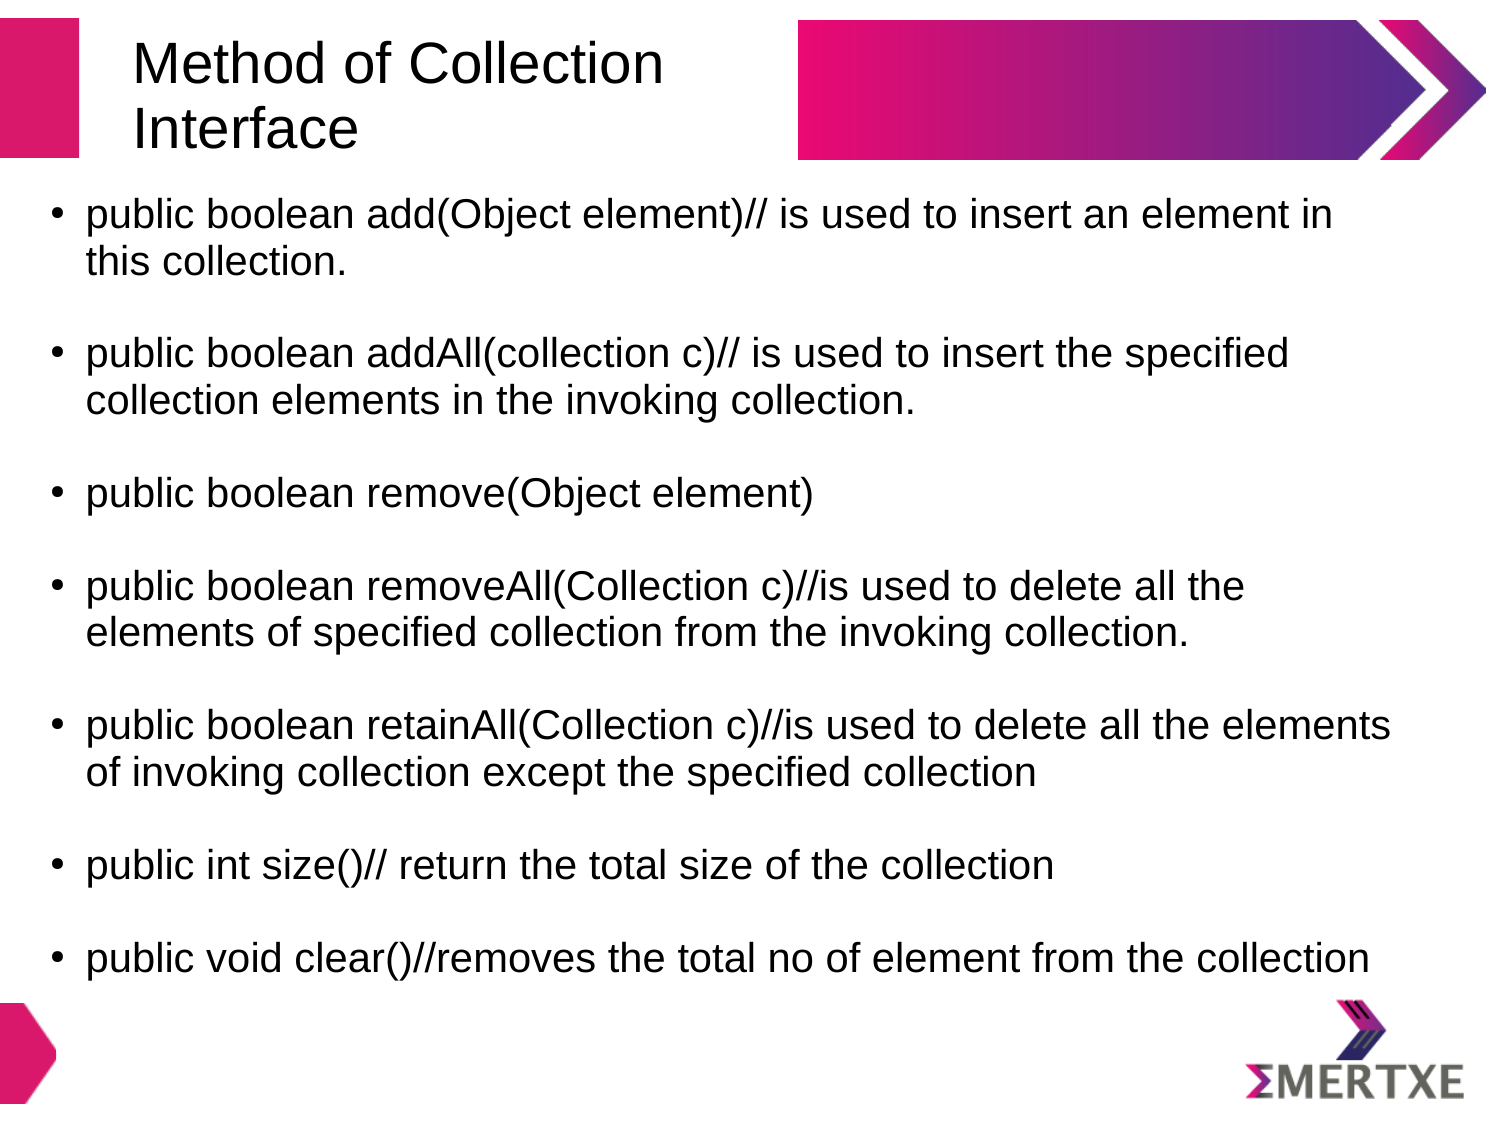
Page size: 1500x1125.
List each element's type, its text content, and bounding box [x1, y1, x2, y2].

text_box [0, 188, 1430, 972]
text_box public boolean add(Object element)// is used to insert an element in this collection. public boolean addAll(collection c)// is used to insert the specified collection elements in the invoking collection. public boolean remove(Object element) public boolean removeAll(Collection c)//is used to delete all the elements of specified collection from the invoking collection. public boolean retainAll(Collection c)//is used to delete all the elements of invoking collection except the specified collection public int size()// return the total size of the collection public void clear()//removes the total no of element from the collection [35, 960, 1418, 1040]
picture [798, 20, 1486, 160]
text_box Method of Collection Interface [118, 23, 827, 183]
picture [1245, 996, 1465, 1099]
